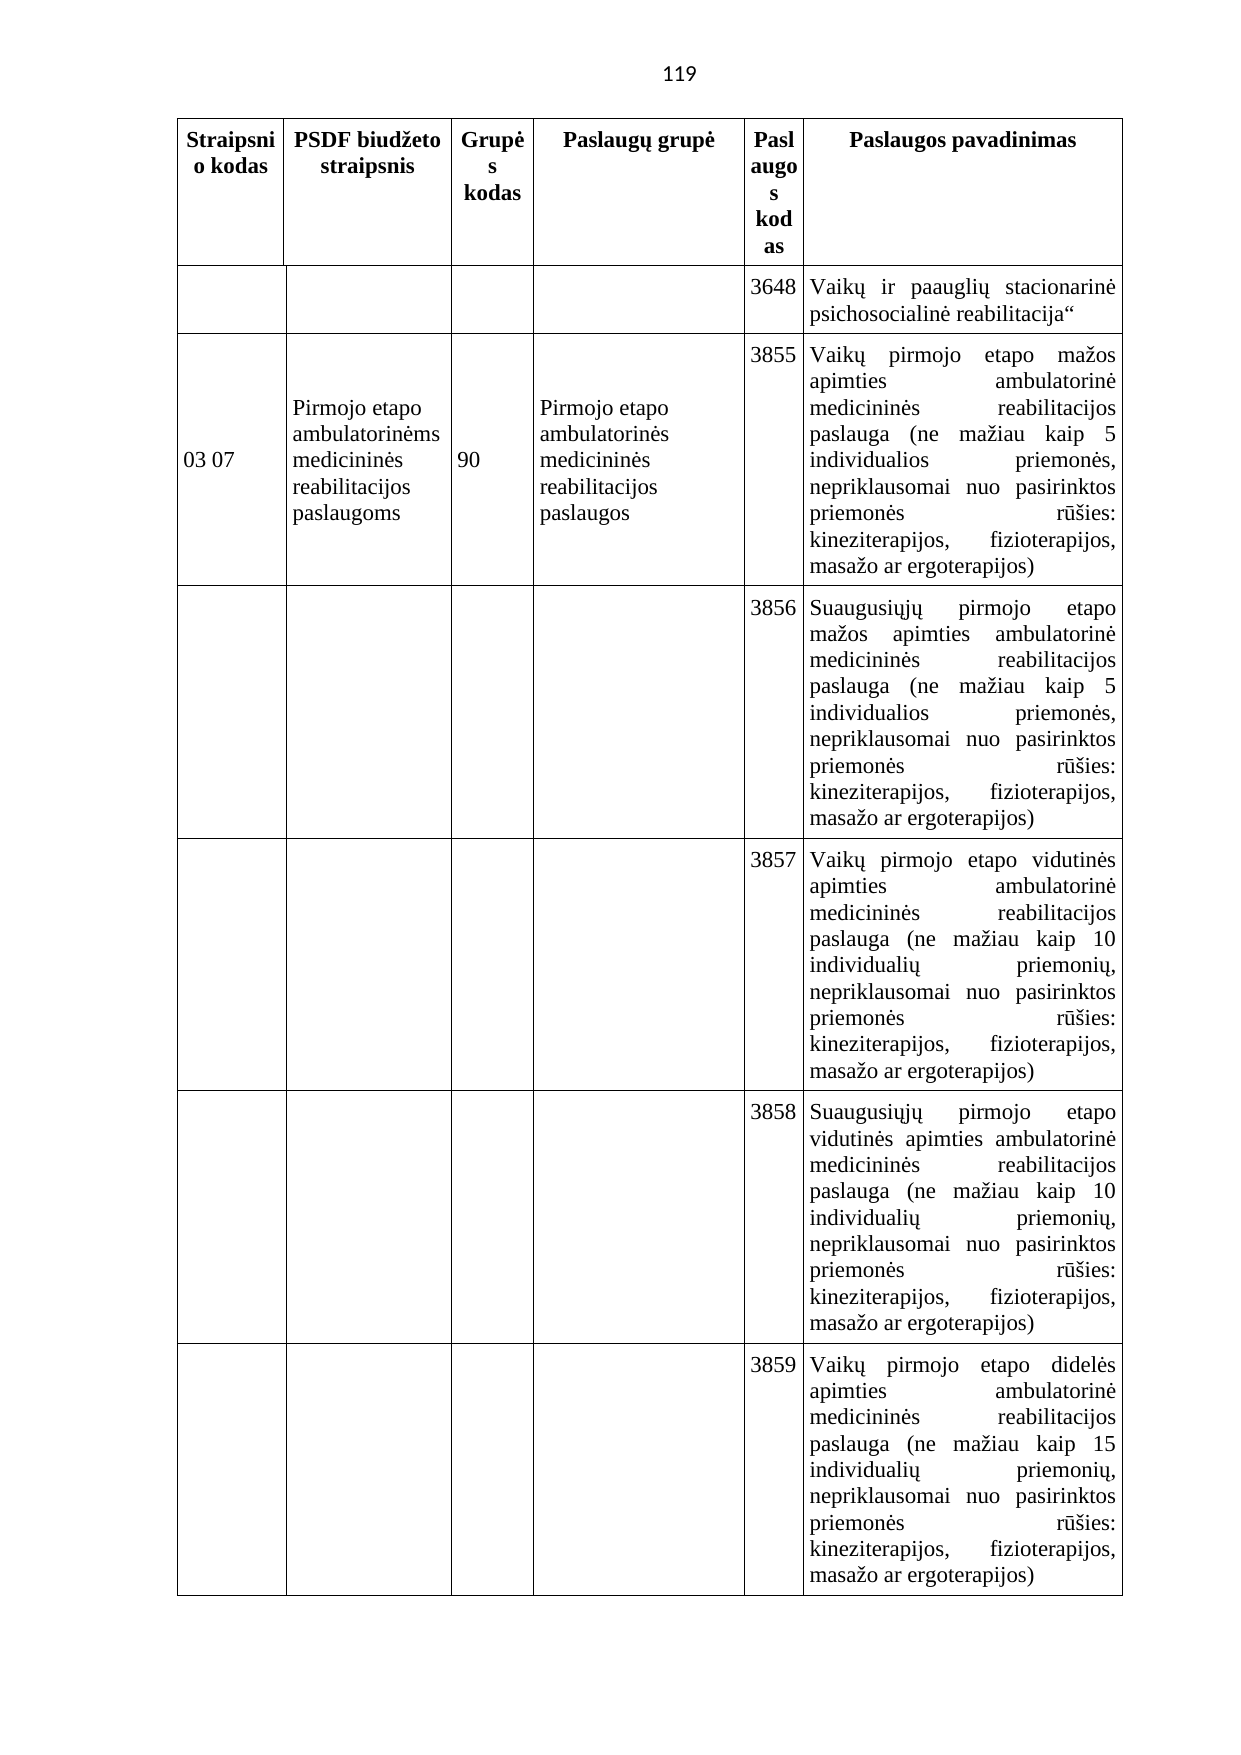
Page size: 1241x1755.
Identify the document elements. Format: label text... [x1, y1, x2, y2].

table_cell [452, 586, 533, 838]
table_cell Pirmojo etapo ambulatorinės medicininės reabilitacijos paslaugos [534, 334, 744, 585]
table_cell Vaikų pirmojo etapo mažos apimties ambulatorinė medicininės reabilitacijos paslauga (ne mažiau kaip 5 individualios priemonės, nepriklausomai nuo pasirinktos priemonės rūšies: kineziterapijos, fizioterapijos, masažo ar ergoterapijos) [804, 334, 1122, 585]
table_cell 90 [452, 334, 533, 585]
table_cell [178, 1091, 286, 1343]
table_header PSDF biudžeto straipsnis [284, 119, 451, 265]
table_cell 3648 [745, 266, 803, 333]
table_cell [178, 266, 286, 333]
table_cell [452, 1344, 533, 1595]
table_cell [534, 586, 744, 838]
table_cell [534, 1091, 744, 1343]
table_cell [178, 586, 286, 838]
table_cell [287, 1344, 451, 1595]
table_cell Pirmojo etapo ambulatorinėms medicininės reabilitacijos paslaugoms [287, 334, 451, 585]
table_cell [178, 839, 286, 1090]
table_header Paslaugos kodas [745, 119, 803, 265]
table_header Paslaugos pavadinimas [804, 119, 1122, 265]
table_header Grupės kodas [452, 119, 533, 265]
table_cell 03 07 [178, 334, 286, 585]
table_cell 3858 [745, 1091, 803, 1343]
table_cell [534, 1344, 744, 1595]
table_cell Suaugusiųjų pirmojo etapo mažos apimties ambulatorinė medicininės reabilitacijos paslauga (ne mažiau kaip 5 individualios priemonės, nepriklausomai nuo pasirinktos priemonės rūšies: kineziterapijos, fizioterapijos, masažo ar ergoterapijos) [804, 586, 1122, 838]
table_cell [452, 266, 533, 333]
table_cell 3856 [745, 586, 803, 838]
table_cell 3859 [745, 1344, 803, 1595]
table_cell 3857 [745, 839, 803, 1090]
table_cell [287, 586, 451, 838]
table_cell [178, 1344, 286, 1595]
table_cell [452, 839, 533, 1090]
table_cell [287, 839, 451, 1090]
table_cell [534, 266, 744, 333]
table_cell 3855 [745, 334, 803, 585]
table_cell Suaugusiųjų pirmojo etapo vidutinės apimties ambulatorinė medicininės reabilitacijos paslauga (ne mažiau kaip 10 individualių priemonių, nepriklausomai nuo pasirinktos priemonės rūšies: kineziterapijos, fizioterapijos, masažo ar ergoterapijos) [804, 1091, 1122, 1343]
table_header Paslaugų grupė [534, 119, 744, 265]
table_header Straipsnio kodas [178, 119, 283, 265]
table_cell Vaikų ir paauglių stacionarinė psichosocialinė reabilitacija“ [804, 266, 1122, 333]
table_cell [452, 1091, 533, 1343]
table_cell [287, 1091, 451, 1343]
table_cell [287, 266, 451, 333]
table_cell Vaikų pirmojo etapo vidutinės apimties ambulatorinė medicininės reabilitacijos paslauga (ne mažiau kaip 10 individualių priemonių, nepriklausomai nuo pasirinktos priemonės rūšies: kineziterapijos, fizioterapijos, masažo ar ergoterapijos) [804, 839, 1122, 1090]
table_cell Vaikų pirmojo etapo didelės apimties ambulatorinė medicininės reabilitacijos paslauga (ne mažiau kaip 15 individualių priemonių, nepriklausomai nuo pasirinktos priemonės rūšies: kineziterapijos, fizioterapijos, masažo ar ergoterapijos) [804, 1344, 1122, 1595]
table_cell [534, 839, 744, 1090]
